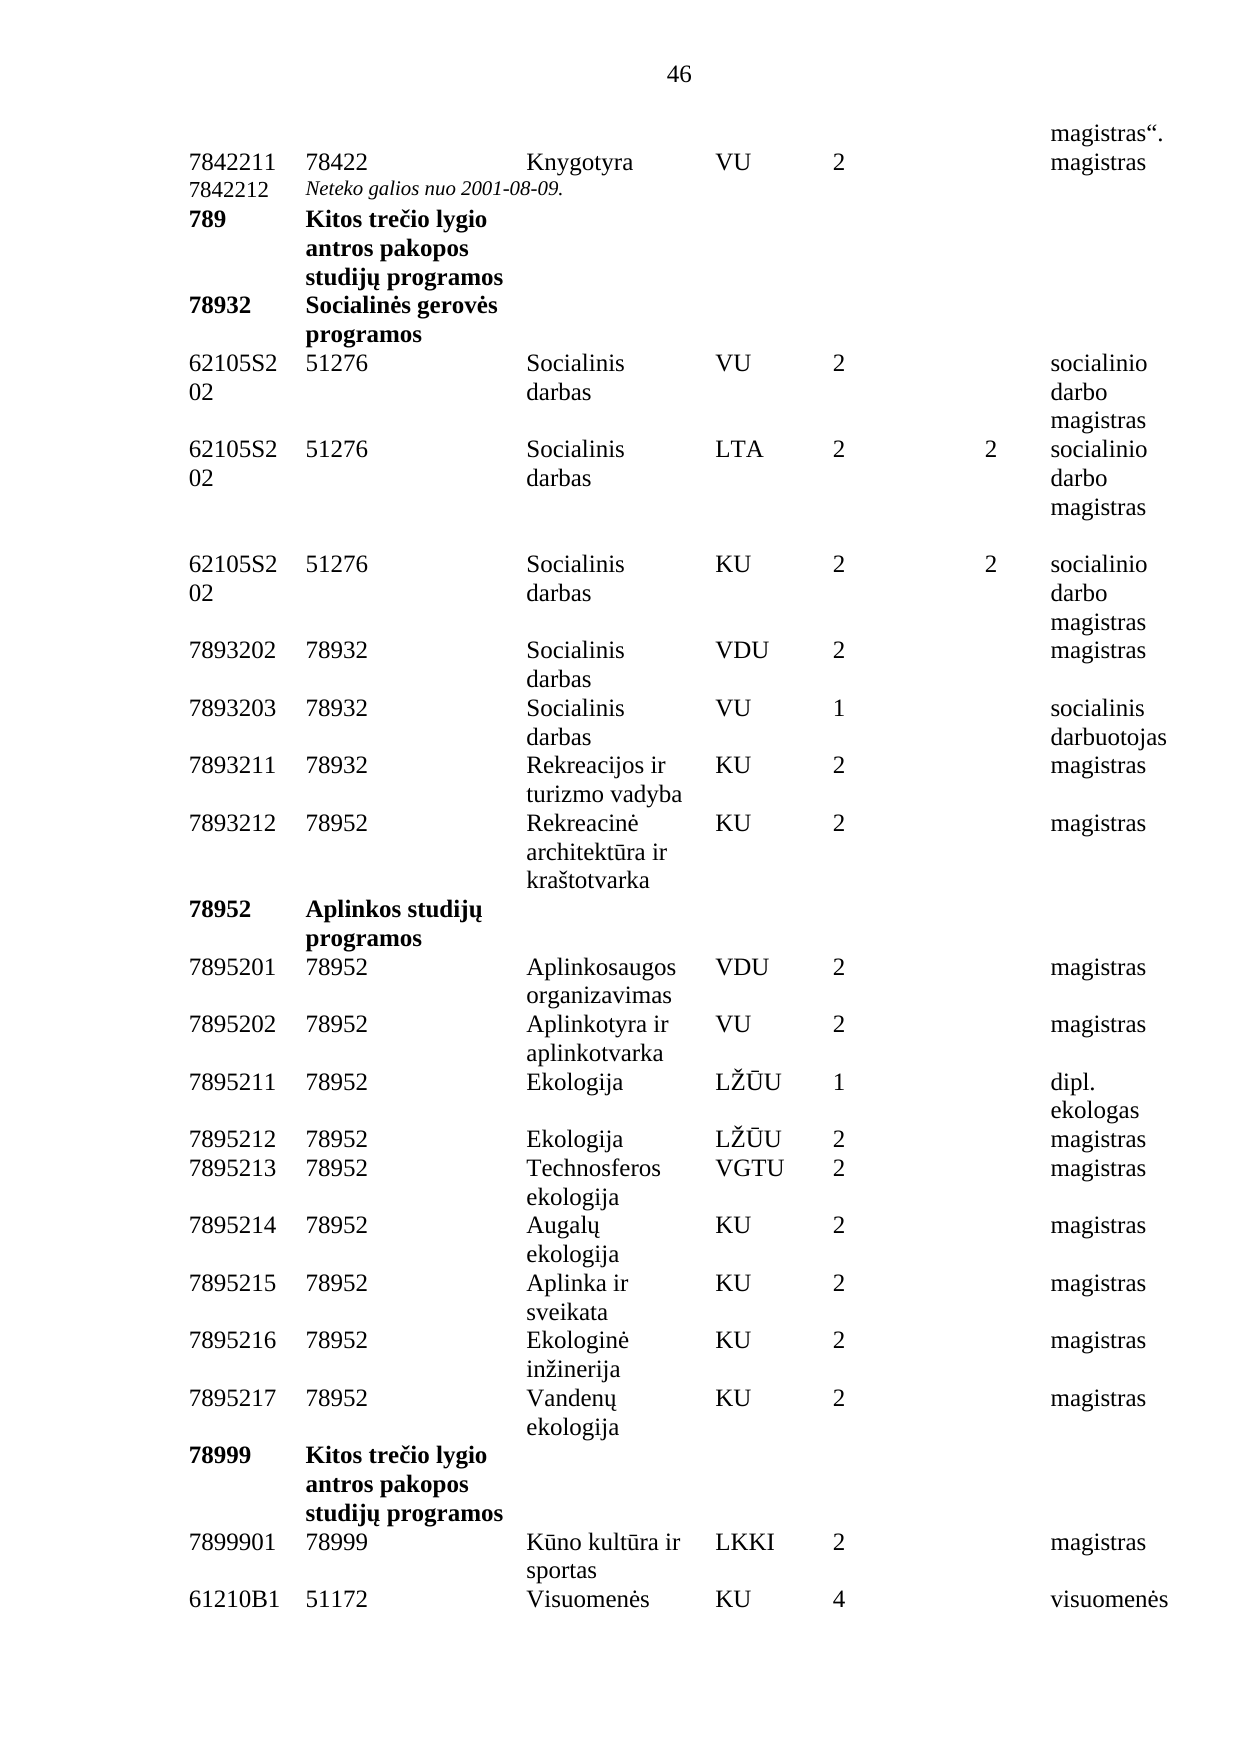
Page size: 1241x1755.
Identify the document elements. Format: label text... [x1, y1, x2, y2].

table_cell [973, 1268, 1039, 1326]
table_cell [1197, 636, 1202, 693]
table_cell [1197, 1009, 1202, 1067]
table_cell 7895214 [177, 1211, 294, 1268]
table_cell [704, 204, 821, 291]
table_cell 51276 [294, 434, 515, 521]
table_cell 2 [821, 1124, 902, 1153]
table_cell [973, 1067, 1039, 1124]
table_cell [515, 1441, 704, 1527]
table_cell 7895216 [177, 1326, 294, 1383]
table_cell [821, 204, 902, 291]
table_cell VDU [704, 952, 821, 1009]
table_cell dipl. ekologas [1039, 1067, 1197, 1124]
table_cell 7842211 [177, 147, 294, 176]
table_cell [902, 1441, 973, 1527]
table_cell KU [704, 1383, 821, 1441]
table_cell [821, 291, 902, 348]
table_cell Kūno kultūra ir sportas [515, 1527, 704, 1584]
table_cell [821, 1441, 902, 1527]
table_cell [902, 521, 973, 549]
table_cell visuomenės [1039, 1584, 1197, 1636]
table_cell [1197, 1441, 1202, 1527]
table_cell 61210B1 [177, 1584, 294, 1636]
table_cell [902, 1124, 973, 1153]
table_cell [973, 751, 1039, 808]
table_cell [902, 1211, 973, 1268]
table_cell [1197, 1383, 1202, 1441]
table_cell 2 [821, 1009, 902, 1067]
table_cell 2 [821, 1326, 902, 1383]
table_cell 78932 [294, 693, 515, 751]
table_cell [973, 147, 1039, 176]
table_cell socialinio darbo magistras [1039, 348, 1197, 434]
table_cell [821, 118, 902, 147]
table_cell [515, 204, 704, 291]
table_cell [821, 521, 902, 549]
table_cell [902, 1326, 973, 1383]
table_cell socialinis darbuotojas [1039, 693, 1197, 751]
table_cell [1197, 549, 1202, 636]
table_cell [902, 894, 973, 952]
table_cell [902, 1153, 973, 1211]
table_cell 1 [821, 1067, 902, 1124]
table_cell [902, 204, 973, 291]
table_cell Rekreacinė architektūra ir kraštotvarka [515, 808, 704, 894]
table_cell Ekologinė inžinerija [515, 1326, 704, 1383]
table_cell [973, 118, 1039, 147]
table_cell Socialinis darbas [515, 348, 704, 434]
table_cell [1202, 1326, 1207, 1383]
table_cell Vandenų ekologija [515, 1383, 704, 1441]
table_cell 78952 [294, 1124, 515, 1153]
table_cell [1197, 291, 1202, 348]
table_cell 4 [821, 1584, 902, 1636]
table_cell [973, 1124, 1039, 1153]
table_cell 78932 [177, 291, 294, 348]
table_cell KU [704, 549, 821, 636]
table_cell 78952 [294, 1383, 515, 1441]
table_cell [1197, 952, 1202, 1009]
table_cell [973, 204, 1039, 291]
table_cell [902, 147, 973, 176]
table_cell [902, 291, 973, 348]
table_cell 78999 [294, 1527, 515, 1584]
table_cell [1202, 204, 1207, 291]
table_cell Kitos trečio lygio antros pakopos studijų programos [294, 1441, 515, 1527]
table_cell [1039, 894, 1197, 952]
table_cell 2 [821, 434, 902, 521]
table_cell 78952 [294, 808, 515, 894]
table_cell [902, 118, 973, 147]
table_cell KU [704, 751, 821, 808]
table_cell 7895202 [177, 1009, 294, 1067]
table_cell KU [704, 1211, 821, 1268]
table_cell [515, 118, 704, 147]
table_cell 7842212 [177, 176, 294, 204]
table_cell [973, 1441, 1039, 1527]
table_cell Socialinis darbas [515, 434, 704, 521]
table_cell Ekologija [515, 1124, 704, 1153]
table_cell 78422 [294, 147, 515, 176]
table_cell [515, 894, 704, 952]
table_cell KU [704, 1584, 821, 1636]
table_cell [515, 521, 704, 549]
table_cell 51172 [294, 1584, 515, 1636]
table_cell [704, 894, 821, 952]
table_cell [1197, 1211, 1202, 1268]
table_cell [1197, 808, 1202, 894]
table_cell 2 [821, 751, 902, 808]
table_cell Aplinka ir sveikata [515, 1268, 704, 1326]
table_cell magistras [1039, 1326, 1197, 1383]
table_cell magistras [1039, 808, 1197, 894]
table_cell [973, 1326, 1039, 1383]
table_cell 7895213 [177, 1153, 294, 1211]
table_cell socialinio darbo magistras [1039, 434, 1197, 521]
table_cell 789 [177, 204, 294, 291]
table_cell KU [704, 1268, 821, 1326]
table_cell [1197, 751, 1202, 808]
table_cell magistras [1039, 1124, 1197, 1153]
table_cell [515, 291, 704, 348]
table_cell LŽŪU [704, 1067, 821, 1124]
table_cell Rekreacijos ir turizmo vadyba [515, 751, 704, 808]
table_cell [1197, 1584, 1202, 1636]
table_cell [1202, 147, 1207, 176]
table_cell [973, 521, 1039, 549]
table_cell [1039, 1441, 1197, 1527]
table_cell [973, 894, 1039, 952]
table_cell Aplinkos studijų programos [294, 894, 515, 952]
table_cell [1202, 1268, 1207, 1326]
table_cell [1202, 1383, 1207, 1441]
table_cell 2 [821, 147, 902, 176]
table_cell KU [704, 1326, 821, 1383]
table_cell Augalų ekologija [515, 1211, 704, 1268]
table_cell 2 [821, 1527, 902, 1584]
table_cell VU [704, 693, 821, 751]
table_cell 51276 [294, 549, 515, 636]
table_cell [902, 434, 973, 521]
table_cell [1202, 521, 1207, 549]
table_cell 78999 [177, 1441, 294, 1527]
table_cell [1197, 1153, 1202, 1211]
table_cell [973, 1153, 1039, 1211]
table_cell [902, 1383, 973, 1441]
table_cell 2 [973, 549, 1039, 636]
table_cell [1039, 521, 1197, 549]
table_cell 2 [973, 434, 1039, 521]
table_cell Socialinės gerovės programos [294, 291, 515, 348]
table_cell [704, 1441, 821, 1527]
table_cell 78932 [294, 636, 515, 693]
table_cell [902, 1527, 973, 1584]
table_cell magistras [1039, 636, 1197, 693]
table_cell magistras“. [1039, 118, 1197, 147]
table_cell magistras [1039, 751, 1197, 808]
table_cell LŽŪU [704, 1124, 821, 1153]
table_cell Socialinis darbas [515, 693, 704, 751]
table_cell [973, 1009, 1039, 1067]
table_cell [902, 1584, 973, 1636]
table_cell Aplinkotyra ir aplinkotvarka [515, 1009, 704, 1067]
table_cell 2 [821, 1211, 902, 1268]
table_cell 62105S202 [177, 434, 294, 521]
table_cell 2 [821, 1153, 902, 1211]
table_cell [902, 1067, 973, 1124]
table_cell LKKI [704, 1527, 821, 1584]
table_cell [1197, 1527, 1202, 1584]
table_cell [1197, 204, 1202, 291]
table_cell [902, 1009, 973, 1067]
table_cell [973, 1383, 1039, 1441]
table_cell [902, 549, 973, 636]
table_cell KU [704, 808, 821, 894]
table_cell [1202, 894, 1207, 952]
table_cell [1202, 636, 1207, 693]
table_cell Visuomenės [515, 1584, 704, 1636]
table_cell [1202, 176, 1207, 204]
table_cell magistras [1039, 1211, 1197, 1268]
table_cell [973, 808, 1039, 894]
table_cell Kitos trečio lygio antros pakopos studijų programos [294, 204, 515, 291]
table_cell [1197, 1326, 1202, 1383]
table_cell [1197, 1268, 1202, 1326]
table_cell 7895211 [177, 1067, 294, 1124]
table_cell magistras [1039, 952, 1197, 1009]
table_cell [177, 521, 294, 549]
table_cell 62105S202 [177, 549, 294, 636]
table_cell 78952 [294, 1326, 515, 1383]
table_cell [1197, 693, 1202, 751]
table_cell magistras [1039, 1268, 1197, 1326]
table_cell socialinio darbo magistras [1039, 549, 1197, 636]
table_cell [973, 291, 1039, 348]
table_cell 2 [821, 952, 902, 1009]
table_cell [821, 894, 902, 952]
table_cell [1202, 808, 1207, 894]
table_cell 7895201 [177, 952, 294, 1009]
table_cell 78952 [177, 894, 294, 952]
table_cell 7893202 [177, 636, 294, 693]
table_cell Socialinis darbas [515, 549, 704, 636]
table_cell [1039, 291, 1197, 348]
table_cell [973, 1211, 1039, 1268]
table_cell [1197, 147, 1202, 176]
table_cell magistras [1039, 1153, 1197, 1211]
table_cell 2 [821, 808, 902, 894]
table_cell [1202, 1211, 1207, 1268]
table_cell [902, 693, 973, 751]
table_cell 7899901 [177, 1527, 294, 1584]
table_cell magistras [1039, 147, 1197, 176]
table_cell [973, 1584, 1039, 1636]
table_cell [902, 1268, 973, 1326]
table_cell [1202, 291, 1207, 348]
table_cell 2 [821, 348, 902, 434]
table_cell [704, 291, 821, 348]
table_cell [902, 636, 973, 693]
table_cell 2 [821, 636, 902, 693]
table_cell [902, 952, 973, 1009]
table_cell [1202, 549, 1207, 636]
table_cell 2 [821, 549, 902, 636]
table_cell [1202, 434, 1207, 521]
table_cell [1202, 1067, 1207, 1124]
table_cell [177, 118, 294, 147]
table_cell [902, 348, 973, 434]
table_cell 7893203 [177, 693, 294, 751]
table_cell Aplinkosaugos organizavimas [515, 952, 704, 1009]
table_cell Socialinis darbas [515, 636, 704, 693]
table_cell [973, 348, 1039, 434]
table_cell Technosferos ekologija [515, 1153, 704, 1211]
table_cell [902, 751, 973, 808]
table_cell 78952 [294, 1009, 515, 1067]
table_cell magistras [1039, 1009, 1197, 1067]
table_cell [1202, 1584, 1207, 1636]
table_cell 78952 [294, 952, 515, 1009]
table_cell 78952 [294, 1153, 515, 1211]
table_cell [1202, 348, 1207, 434]
table_cell 7895212 [177, 1124, 294, 1153]
table_cell [973, 693, 1039, 751]
table_cell [294, 521, 515, 549]
table_cell [1197, 1124, 1202, 1153]
table_cell [1197, 1067, 1202, 1124]
table_cell [1202, 693, 1207, 751]
table_cell [704, 521, 821, 549]
table_cell 7893211 [177, 751, 294, 808]
table_cell magistras [1039, 1527, 1197, 1584]
table_cell VDU [704, 636, 821, 693]
table_cell [902, 808, 973, 894]
table_cell 7893212 [177, 808, 294, 894]
table_cell 7895217 [177, 1383, 294, 1441]
table_cell VU [704, 147, 821, 176]
table_cell 7895215 [177, 1268, 294, 1326]
table_cell [1202, 1441, 1207, 1527]
table_cell [973, 636, 1039, 693]
table_cell Neteko galios nuo 2001-08-09. [294, 176, 1197, 204]
table_cell 78952 [294, 1211, 515, 1268]
table_cell VU [704, 348, 821, 434]
table_cell [1197, 894, 1202, 952]
table_cell 78952 [294, 1268, 515, 1326]
table_cell [1197, 521, 1202, 549]
table_cell [973, 952, 1039, 1009]
table_cell [704, 118, 821, 147]
table_cell Knygotyra [515, 147, 704, 176]
table_cell [1202, 751, 1207, 808]
table_cell [1202, 1124, 1207, 1153]
table_cell LTA [704, 434, 821, 521]
table_cell [294, 118, 515, 147]
table_cell [1202, 118, 1207, 147]
table_cell [973, 1527, 1039, 1584]
table_cell 2 [821, 1268, 902, 1326]
table_cell magistras [1039, 1383, 1197, 1441]
table_cell 78952 [294, 1067, 515, 1124]
table_cell [1197, 118, 1202, 147]
table_cell [1197, 176, 1202, 204]
table_cell 62105S202 [177, 348, 294, 434]
table_cell 2 [821, 1383, 902, 1441]
table_cell Ekologija [515, 1067, 704, 1124]
table_cell [1197, 434, 1202, 521]
table_cell [1202, 952, 1207, 1009]
table_cell [1202, 1009, 1207, 1067]
table_cell VU [704, 1009, 821, 1067]
table_cell [1039, 204, 1197, 291]
table_cell 1 [821, 693, 902, 751]
table_cell [1197, 348, 1202, 434]
table_cell [1202, 1527, 1207, 1584]
table_cell 51276 [294, 348, 515, 434]
table_cell VGTU [704, 1153, 821, 1211]
table_cell 78932 [294, 751, 515, 808]
table_cell [1202, 1153, 1207, 1211]
